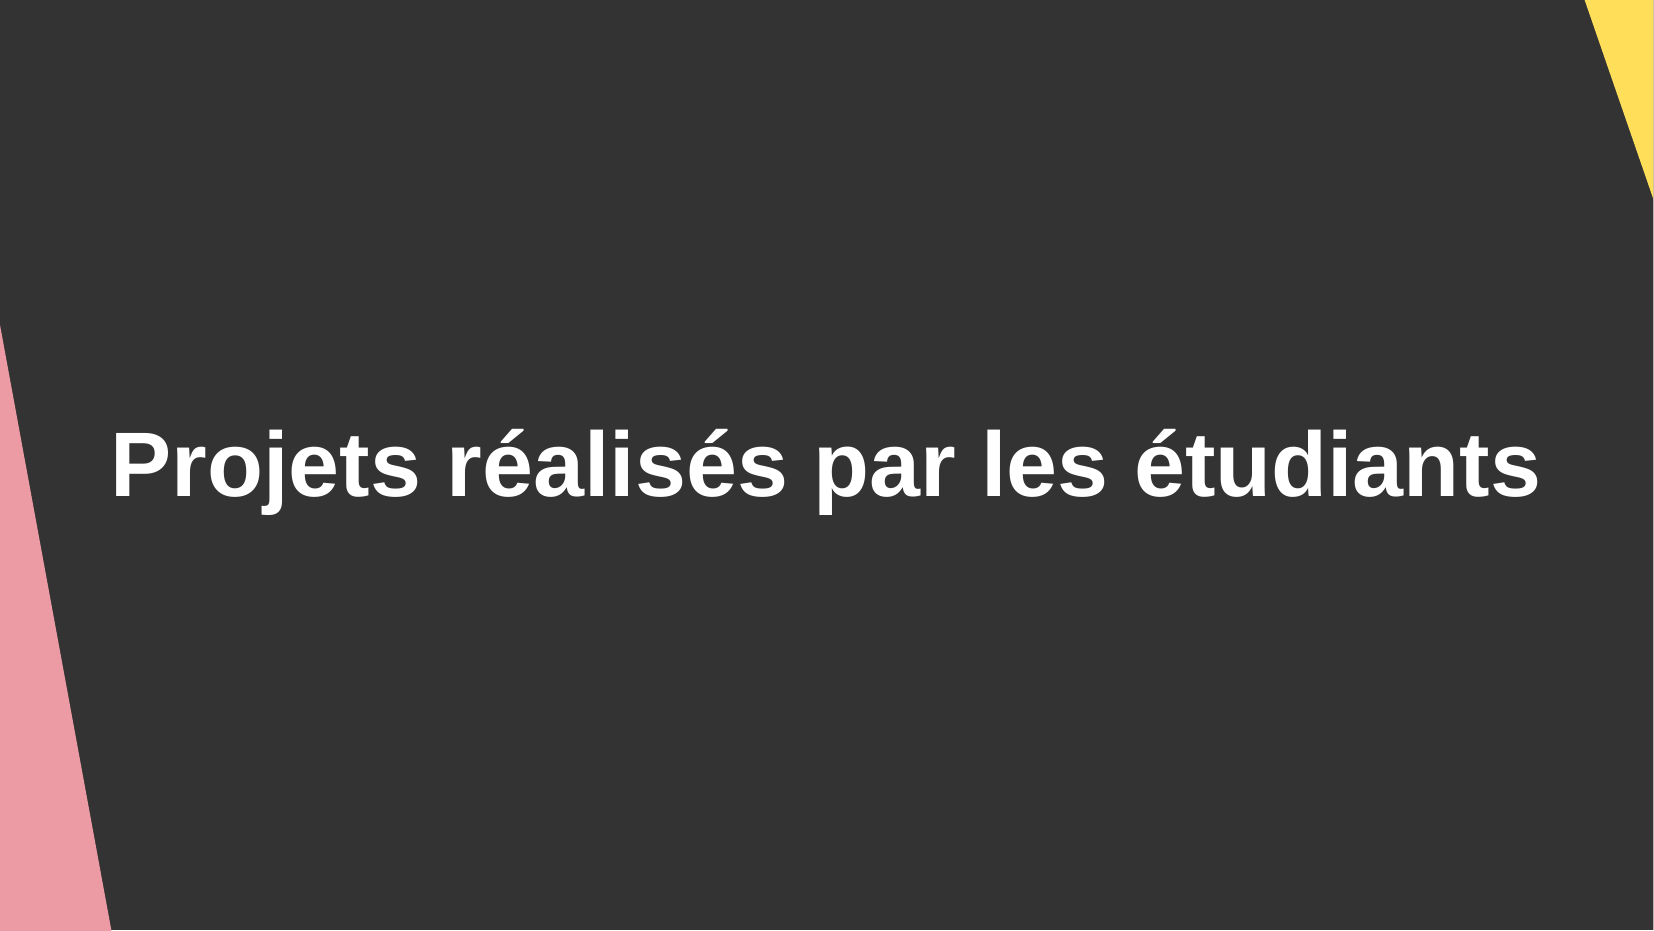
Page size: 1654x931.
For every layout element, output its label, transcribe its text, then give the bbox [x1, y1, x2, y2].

text_box [1584, 0, 1654, 202]
title Projets réalisés par les étudiants [82, 108, 1571, 822]
text_box [0, 324, 112, 931]
